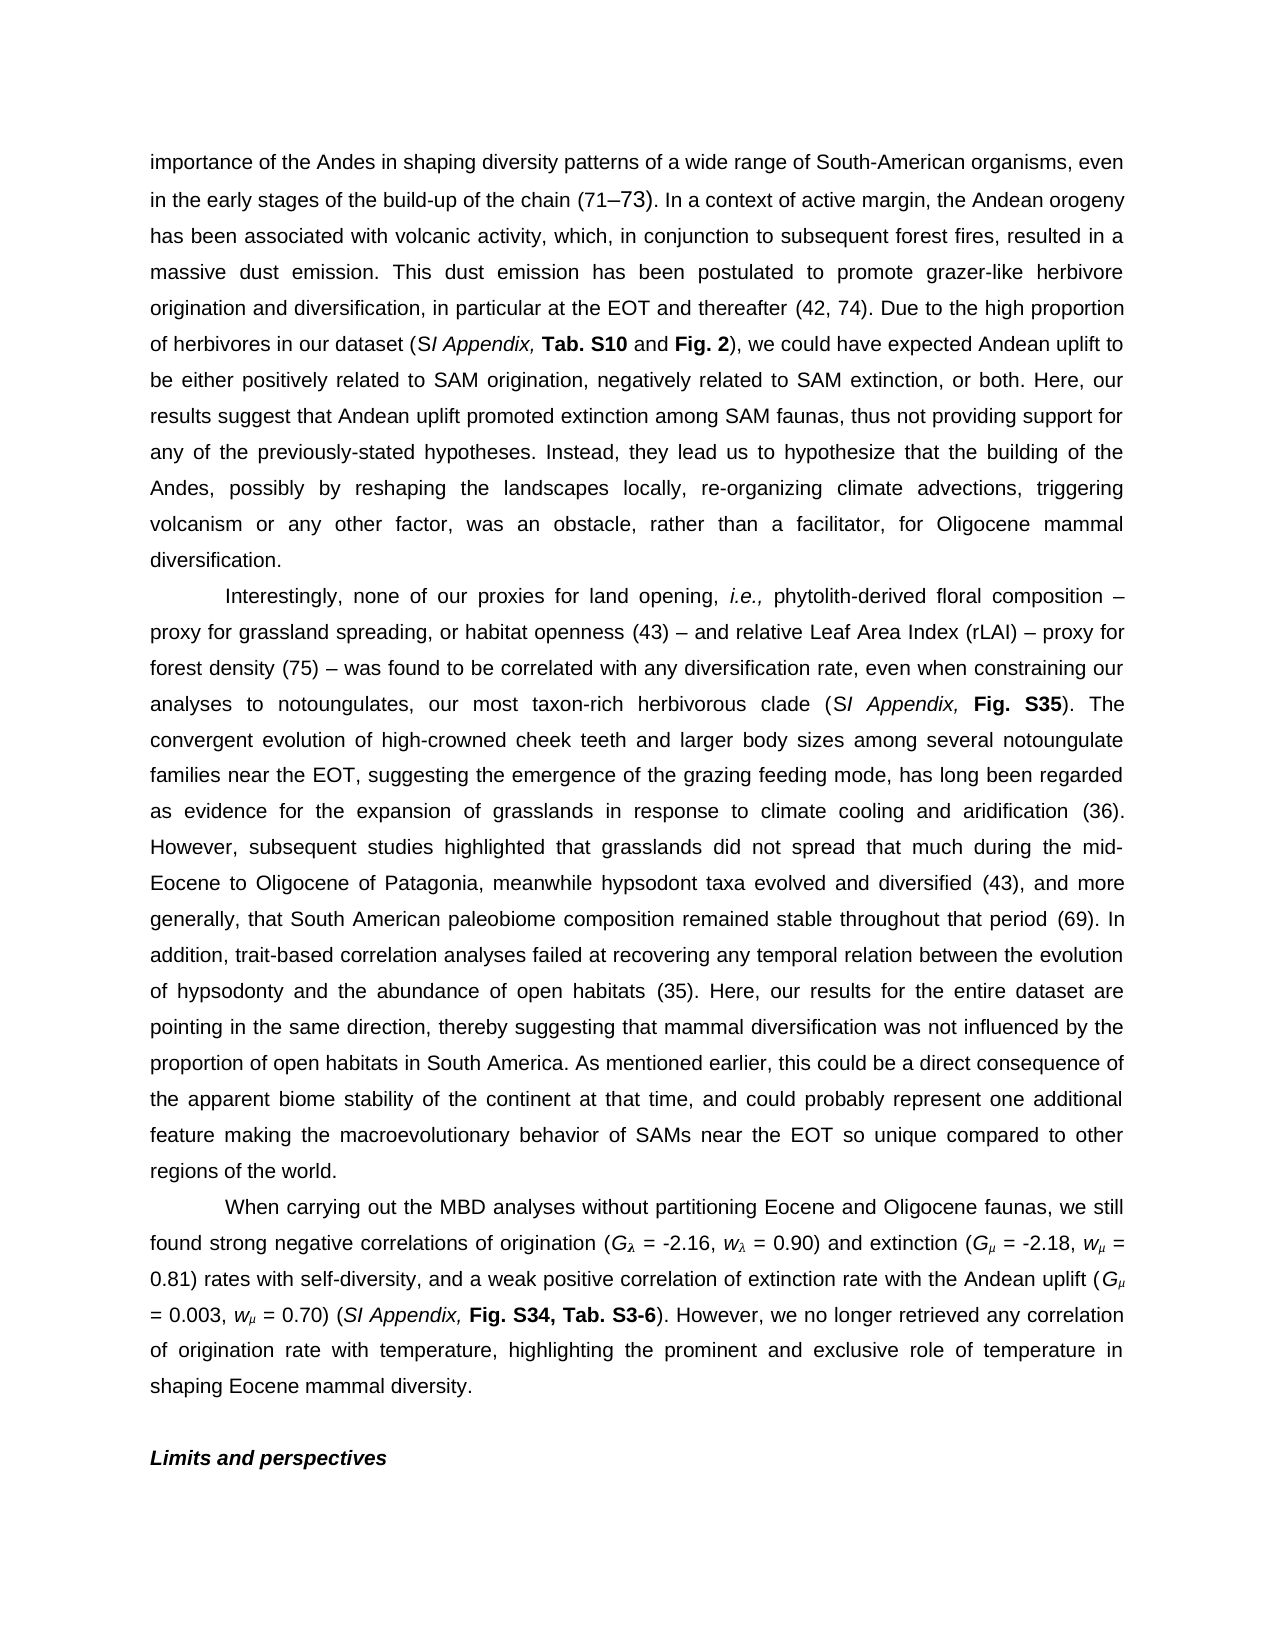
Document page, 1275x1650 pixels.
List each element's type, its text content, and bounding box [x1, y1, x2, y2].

text Interestingly, none of our proxies for land opening, i.e., phytolith-derived floral composition – proxy for grassland spreading, or habitat openness (43) – and relative Leaf Area Index (rLAI) – proxy for forest density (75) – was found to be correlated with any diversification rate, even when constraining our analyses to notoungulates, our most taxon-rich herbivorous clade (SI Appendix, Fig. S35). The convergent evolution of high-crowned cheek teeth and larger body sizes among several notoungulate families near the EOT, suggesting the emergence of the grazing feeding mode, has long been regarded as evidence for the expansion of grasslands in response to climate cooling and aridification (36). However, subsequent studies highlighted that grasslands did not spread that much during the mid-Eocene to Oligocene of Patagonia, meanwhile hypsodont taxa evolved and diversified (43), and more generally, that South American paleobiome composition remained stable throughout that period (69). In addition, trait-based correlation analyses failed at recovering any temporal relation between the evolution of hypsodonty and the abundance of open habitats (35). Here, our results for the entire dataset are pointing in the same direction, thereby suggesting that mammal diversification was not influenced by the proportion of open habitats in South America. As mentioned earlier, this could be a direct consequence of the apparent biome stability of the continent at that time, and could probably represent one additional feature making the macroevolutionary behavior of SAMs near the EOT so unique compared to other regions of the world. [150, 584, 1125, 1183]
text Limits and perspectives [150, 1446, 1125, 1470]
text When carrying out the MBD analyses without partitioning Eocene and Oligocene faunas, we still found strong negative correlations of origination (G𝝀 = -2.16, w𝜆 = 0.90) and extinction (Gµ = -2.18, wµ = 0.81) rates with self-diversity, and a weak positive correlation of extinction rate with the Andean uplift (Gµ = 0.003, wµ = 0.70) (SI Appendix, Fig. S34, Tab. S3-6). However, we no longer retrieved any correlation of origination rate with temperature, highlighting the prominent and exclusive role of temperature in shaping Eocene mammal diversity. [150, 1194, 1125, 1398]
text importance of the Andes in shaping diversity patterns of a wide range of South-American organisms, even in the early stages of the build-up of the chain (71–73). In a context of active margin, the Andean orogeny has been associated with volcanic activity, which, in conjunction to subsequent forest fires, resulted in a massive dust emission. This dust emission has been postulated to promote grazer-like herbivore origination and diversification, in particular at the EOT and thereafter (42, 74). Due to the high proportion of herbivores in our dataset (SI Appendix, Tab. S10 and Fig. 2), we could have expected Andean uplift to be either positively related to SAM origination, negatively related to SAM extinction, or both. Here, our results suggest that Andean uplift promoted extinction among SAM faunas, thus not providing support for any of the previously-stated hypotheses. Instead, they lead us to hypothesize that the building of the Andes, possibly by reshaping the landscapes locally, re-organizing climate advections, triggering volcanism or any other factor, was an obstacle, rather than a facilitator, for Oligocene mammal diversification. [150, 150, 1125, 572]
